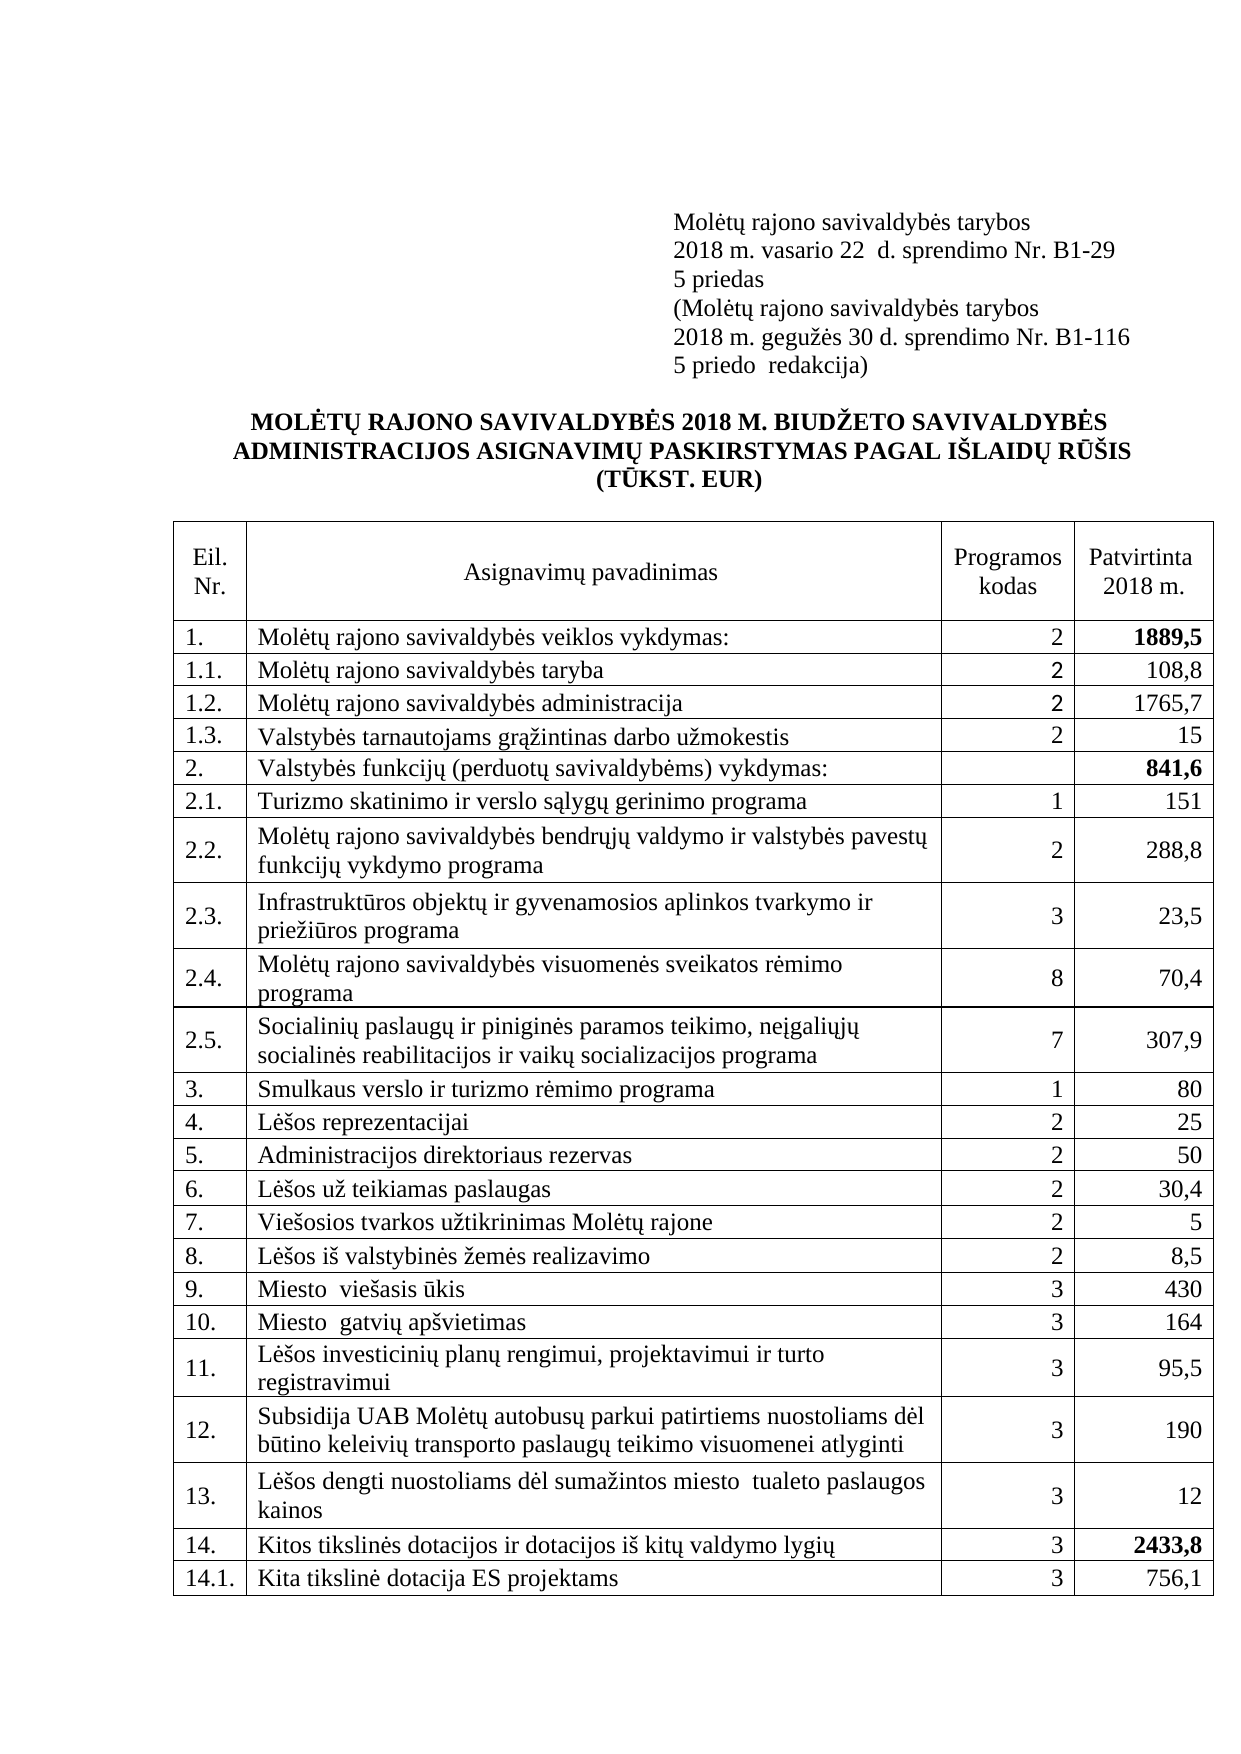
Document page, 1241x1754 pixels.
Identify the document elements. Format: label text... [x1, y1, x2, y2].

table_cell 2 [942, 686, 1074, 718]
table_cell 8. [174, 1239, 246, 1272]
table_cell Viešosios tvarkos užtikrinimas Molėtų rajone [247, 1206, 941, 1238]
table_cell Socialinių paslaugų ir piniginės paramos teikimo, neįgaliųjų socialinės reabilitacijos ir vaikų socializacijos programa [247, 1008, 941, 1072]
table_cell 14. [174, 1529, 246, 1560]
table_cell Kita tikslinė dotacija ES projektams [247, 1561, 941, 1594]
table_cell 2 [942, 654, 1074, 685]
table_cell 5. [174, 1139, 246, 1170]
table_cell Lėšos reprezentacijai [247, 1106, 941, 1138]
table_cell 3 [942, 1339, 1074, 1396]
table_cell Kitos tikslinės dotacijos ir dotacijos iš kitų valdymo lygių [247, 1529, 941, 1560]
table_cell Eil. Nr. [174, 522, 246, 620]
table_cell 3 [942, 1561, 1074, 1594]
table_cell 8,5 [1075, 1239, 1213, 1272]
table_cell Miesto viešasis ūkis [247, 1273, 941, 1305]
table_cell Molėtų rajono savivaldybės taryba [247, 654, 941, 685]
table_cell Lėšos už teikiamas paslaugas [247, 1171, 941, 1205]
table_cell 2 [942, 621, 1074, 652]
table_cell 288,8 [1075, 818, 1213, 882]
table_cell 2 [942, 1171, 1074, 1205]
table_cell Miesto gatvių apšvietimas [247, 1306, 941, 1338]
table_cell 80 [1075, 1073, 1213, 1105]
table_cell 151 [1075, 785, 1213, 817]
text (Molėtų rajono savivaldybės tarybos [673, 293, 1181, 322]
table_cell 1.2. [174, 686, 246, 718]
table_cell 30,4 [1075, 1171, 1213, 1205]
text 5 priedas [673, 264, 1181, 293]
table_cell Lėšos investicinių planų rengimui, projektavimui ir turto registravimui [247, 1339, 941, 1396]
table_cell Molėtų rajono savivaldybės administracija [247, 686, 941, 718]
table_cell Valstybės funkcijų (perduotų savivaldybėms) vykdymas: [247, 752, 941, 784]
table_cell 7. [174, 1206, 246, 1238]
table_cell 10. [174, 1306, 246, 1338]
table_cell 2.2. [174, 818, 246, 882]
table_cell 1889,5 [1075, 621, 1213, 652]
table_header [1074, 493, 1213, 521]
table_cell 11. [174, 1339, 246, 1396]
table_cell 1 [942, 1073, 1074, 1105]
table_header [941, 493, 1074, 521]
table_cell Molėtų rajono savivaldybės veiklos vykdymas: [247, 621, 941, 652]
table_cell [942, 752, 1074, 784]
table_cell 13. [174, 1463, 246, 1527]
table_cell 2 [942, 1206, 1074, 1238]
table_cell 164 [1075, 1306, 1213, 1338]
table_cell 1.1. [174, 654, 246, 685]
table_cell 1765,7 [1075, 686, 1213, 718]
table_cell 2.1. [174, 785, 246, 817]
table_cell 2 [942, 818, 1074, 882]
table_cell 70,4 [1075, 949, 1213, 1006]
table_cell 2.3. [174, 883, 246, 948]
table_cell Patvirtinta 2018 m. [1075, 522, 1213, 620]
table_cell 2433,8 [1075, 1529, 1213, 1560]
table_cell 841,6 [1075, 752, 1213, 784]
table_cell 2 [942, 1239, 1074, 1272]
table_cell Programos kodas [942, 522, 1074, 620]
text 2018 m. gegužės 30 d. sprendimo Nr. B1-116 [673, 322, 1181, 350]
table_cell Turizmo skatinimo ir verslo sąlygų gerinimo programa [247, 785, 941, 817]
table_cell Smulkaus verslo ir turizmo rėmimo programa [247, 1073, 941, 1105]
table_cell Valstybės tarnautojams grąžintinas darbo užmokestis [247, 719, 941, 751]
table_cell Lėšos dengti nuostoliams dėl sumažintos miesto tualeto paslaugos kainos [247, 1463, 941, 1527]
table_cell 8 [942, 949, 1074, 1006]
table_cell Subsidija UAB Molėtų autobusų parkui patirtiems nuostoliams dėl būtino keleivių transporto paslaugų teikimo visuomenei atlyginti [247, 1397, 941, 1462]
text MOLĖTŲ RAJONO SAVIVALDYBĖS 2018 M. BIUDŽETO SAVIVALDYBĖS ADMINISTRACIJOS ASIGNAVIMŲ PASKIRSTYMAS PAGAL IŠLAIDŲ RŪŠIS (TŪKST. EUR) [177, 407, 1181, 493]
table_cell 1. [174, 621, 246, 652]
table_cell 50 [1075, 1139, 1213, 1170]
table_cell 7 [942, 1008, 1074, 1072]
table_cell 108,8 [1075, 654, 1213, 685]
table_cell 2 [942, 719, 1074, 751]
table_cell 2 [942, 1139, 1074, 1170]
table_cell 2. [174, 752, 246, 784]
table_cell 756,1 [1075, 1561, 1213, 1594]
table_cell 2 [942, 1106, 1074, 1138]
table_cell 4. [174, 1106, 246, 1138]
table_cell Molėtų rajono savivaldybės visuomenės sveikatos rėmimo programa [247, 949, 941, 1006]
table_cell 190 [1075, 1397, 1213, 1462]
table_cell 1 [942, 785, 1074, 817]
table_cell 3 [942, 1463, 1074, 1527]
table_header [174, 493, 246, 521]
table_cell Molėtų rajono savivaldybės bendrųjų valdymo ir valstybės pavestų funkcijų vykdymo programa [247, 818, 941, 882]
table_cell Lėšos iš valstybinės žemės realizavimo [247, 1239, 941, 1272]
table_cell 15 [1075, 719, 1213, 751]
table_cell 2.4. [174, 949, 246, 1006]
table_cell Asignavimų pavadinimas [247, 522, 941, 620]
table_cell Administracijos direktoriaus rezervas [247, 1139, 941, 1170]
table_header [246, 493, 941, 521]
table_cell 430 [1075, 1273, 1213, 1305]
table_cell 3 [942, 883, 1074, 948]
table_cell 3 [942, 1397, 1074, 1462]
table_cell 25 [1075, 1106, 1213, 1138]
table_cell 3. [174, 1073, 246, 1105]
table_cell 12. [174, 1397, 246, 1462]
text 5 priedo redakcija) [673, 350, 1181, 379]
table_cell 14.1. [174, 1561, 246, 1594]
table_cell 5 [1075, 1206, 1213, 1238]
table_cell 12 [1075, 1463, 1213, 1527]
text Molėtų rajono savivaldybės tarybos [673, 207, 1181, 235]
table_cell 3 [942, 1273, 1074, 1305]
table_cell 9. [174, 1273, 246, 1305]
table_cell Infrastruktūros objektų ir gyvenamosios aplinkos tvarkymo ir priežiūros programa [247, 883, 941, 948]
table_cell 3 [942, 1529, 1074, 1560]
table_cell 23,5 [1075, 883, 1213, 948]
table_cell 95,5 [1075, 1339, 1213, 1396]
table_cell 2.5. [174, 1008, 246, 1072]
table_cell 1.3. [174, 719, 246, 751]
table_cell 6. [174, 1171, 246, 1205]
text 2018 m. vasario 22 d. sprendimo Nr. B1-29 [673, 235, 1181, 264]
table_cell 3 [942, 1306, 1074, 1338]
table_cell 307,9 [1075, 1008, 1213, 1072]
